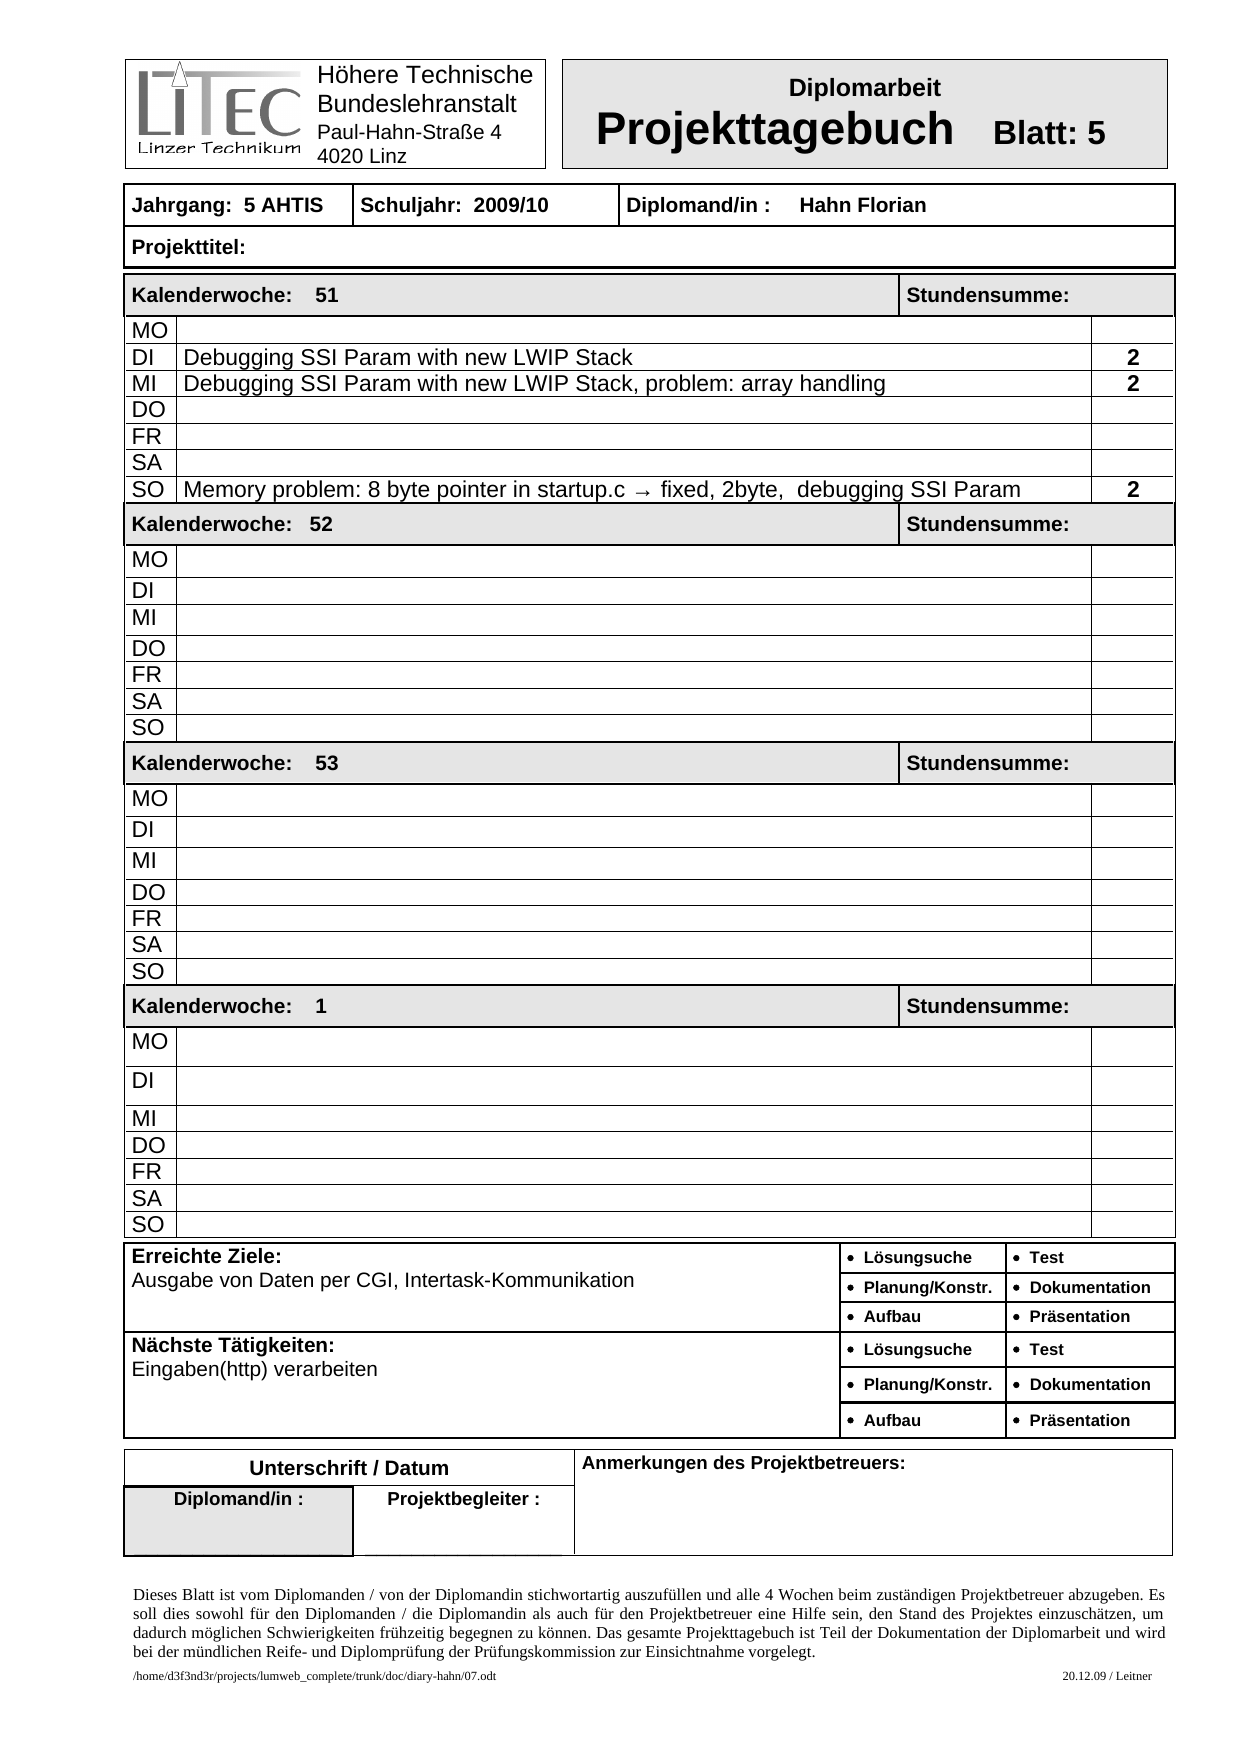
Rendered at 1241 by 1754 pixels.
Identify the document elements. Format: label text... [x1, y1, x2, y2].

table_cell Kalenderwoche: 1 [125, 984, 898, 1026]
table_cell [177, 1212, 1091, 1237]
table_cell [1092, 544, 1175, 577]
table_cell [177, 959, 1091, 984]
table_cell  Aufbau [841, 1404, 1005, 1437]
table_cell [1092, 1066, 1175, 1105]
table_cell Kalenderwoche: 52 [125, 502, 898, 544]
table_cell  Planung/Konstr. [841, 1368, 1005, 1401]
table_cell [177, 662, 1091, 688]
table_cell SA [125, 1184, 176, 1211]
table_cell DI [125, 816, 176, 847]
table_cell [177, 848, 1091, 878]
table_cell  Aufbau [841, 1303, 1005, 1331]
table_cell [177, 450, 1091, 476]
table_cell  Test [1007, 1333, 1174, 1366]
table_cell FR [125, 1158, 176, 1184]
table_cell [1092, 661, 1175, 688]
table_cell FR [125, 423, 176, 449]
table_cell SO [125, 1211, 176, 1237]
table_cell SO [125, 476, 176, 502]
table_cell MI [125, 370, 176, 396]
table_cell [1092, 449, 1175, 476]
table_cell [177, 317, 1091, 343]
table_cell [1092, 315, 1175, 343]
table_header Anmerkungen des Projektbetreuers: [574, 1450, 1172, 1555]
table_cell [1092, 1184, 1175, 1211]
table_cell Stundensumme: [900, 984, 1174, 1026]
table_cell SA [125, 688, 176, 714]
table_cell DI [125, 1066, 176, 1105]
table_cell [1092, 879, 1175, 905]
table_cell FR [125, 661, 176, 688]
table_cell SA [125, 931, 176, 958]
table_cell [177, 397, 1091, 423]
table_cell 2 [1092, 343, 1175, 370]
table_cell  Dokumentation [1007, 1274, 1174, 1301]
table_cell [177, 785, 1091, 816]
table_header Stundensumme: [900, 275, 1174, 315]
table_cell MO [125, 783, 176, 816]
table_cell DO [125, 879, 176, 905]
table_cell [177, 578, 1091, 603]
table_cell [177, 880, 1091, 905]
table_cell [177, 689, 1091, 714]
table_cell MO [125, 1026, 176, 1066]
table_cell [1092, 958, 1175, 984]
table_header Jahrgang: 5 AHTIS [125, 185, 352, 225]
table_cell [177, 605, 1091, 635]
table_cell Kalenderwoche: 53 [125, 741, 898, 782]
table_cell Diplomand/in : __________________ [125, 1488, 352, 1555]
table_cell [1092, 1026, 1175, 1066]
table_header Diplomand/in : Hahn Florian [620, 185, 1174, 225]
table_cell [1092, 905, 1175, 931]
table_cell [177, 1067, 1091, 1105]
table_cell [1092, 577, 1175, 603]
table_cell [177, 1159, 1091, 1184]
table_cell [1092, 1105, 1175, 1131]
table_cell Debugging SSI Param with new LWIP Stack, problem: array handling [177, 371, 1091, 396]
table_header  Test [1007, 1244, 1174, 1272]
table_cell [177, 817, 1091, 847]
table_cell [1092, 396, 1175, 423]
table_cell [1092, 783, 1175, 816]
table_cell [1092, 604, 1175, 635]
table_cell [1092, 1211, 1175, 1237]
table_cell [177, 1028, 1091, 1066]
table_cell DI [125, 577, 176, 603]
table_cell FR [125, 905, 176, 931]
table_cell [1092, 688, 1175, 714]
table_cell MI [125, 604, 176, 635]
table_cell [1092, 423, 1175, 449]
table_cell  Planung/Konstr. [841, 1274, 1005, 1301]
table_cell [1092, 1131, 1175, 1158]
table_cell [177, 424, 1091, 449]
table_cell Stundensumme: [900, 502, 1174, 544]
table_cell MI [125, 847, 176, 878]
table_cell SO [125, 714, 176, 741]
table_cell DO [125, 396, 176, 423]
table_cell Nächste Tätigkeiten: Eingaben(http) verarbeiten [125, 1333, 839, 1437]
table_cell [1092, 816, 1175, 847]
table_cell  Präsentation [1007, 1303, 1174, 1331]
table_cell Memory problem: 8 byte pointer in startup.c → fixed, 2byte, debugging SSI Param [177, 477, 1091, 502]
table_cell [1092, 847, 1175, 878]
table_cell MI [125, 1105, 176, 1131]
table_cell [177, 715, 1091, 741]
table_cell [177, 906, 1091, 931]
table_cell SA [125, 449, 176, 476]
table_cell 2 [1092, 370, 1175, 396]
table_header Schuljahr: 2009/10 [354, 185, 618, 225]
table_cell DO [125, 635, 176, 661]
table_cell [177, 932, 1091, 958]
table_cell MO [125, 315, 176, 343]
table_header  Lösungsuche [841, 1244, 1005, 1272]
table_cell SO [125, 958, 176, 984]
table_cell Projektbegleiter : _________________ [354, 1486, 574, 1555]
table_cell [177, 1106, 1091, 1131]
table_cell [1092, 931, 1175, 958]
table_cell [177, 1185, 1091, 1211]
table_cell  Dokumentation [1007, 1368, 1174, 1401]
table_cell Projekttitel: [125, 227, 1174, 266]
table_header Kalenderwoche: 51 [125, 275, 898, 315]
table_cell [1092, 1158, 1175, 1184]
table_cell [177, 546, 1091, 577]
table_cell  Lösungsuche [841, 1333, 1005, 1366]
table_cell [1092, 714, 1175, 741]
table_cell [177, 636, 1091, 661]
table_cell MO [125, 544, 176, 577]
table_cell DO [125, 1131, 176, 1158]
table_header Unterschrift / Datum [125, 1450, 574, 1485]
table_cell Debugging SSI Param with new LWIP Stack [177, 344, 1091, 370]
table_cell [177, 1132, 1091, 1158]
table_cell Stundensumme: [900, 741, 1174, 782]
table_cell 2 [1092, 476, 1175, 502]
table_header Erreichte Ziele: Ausgabe von Daten per CGI, Intertask-Kommunikation [125, 1244, 839, 1331]
table_cell DI [125, 343, 176, 370]
table_cell [1092, 635, 1175, 661]
table_cell  Präsentation [1007, 1404, 1174, 1437]
